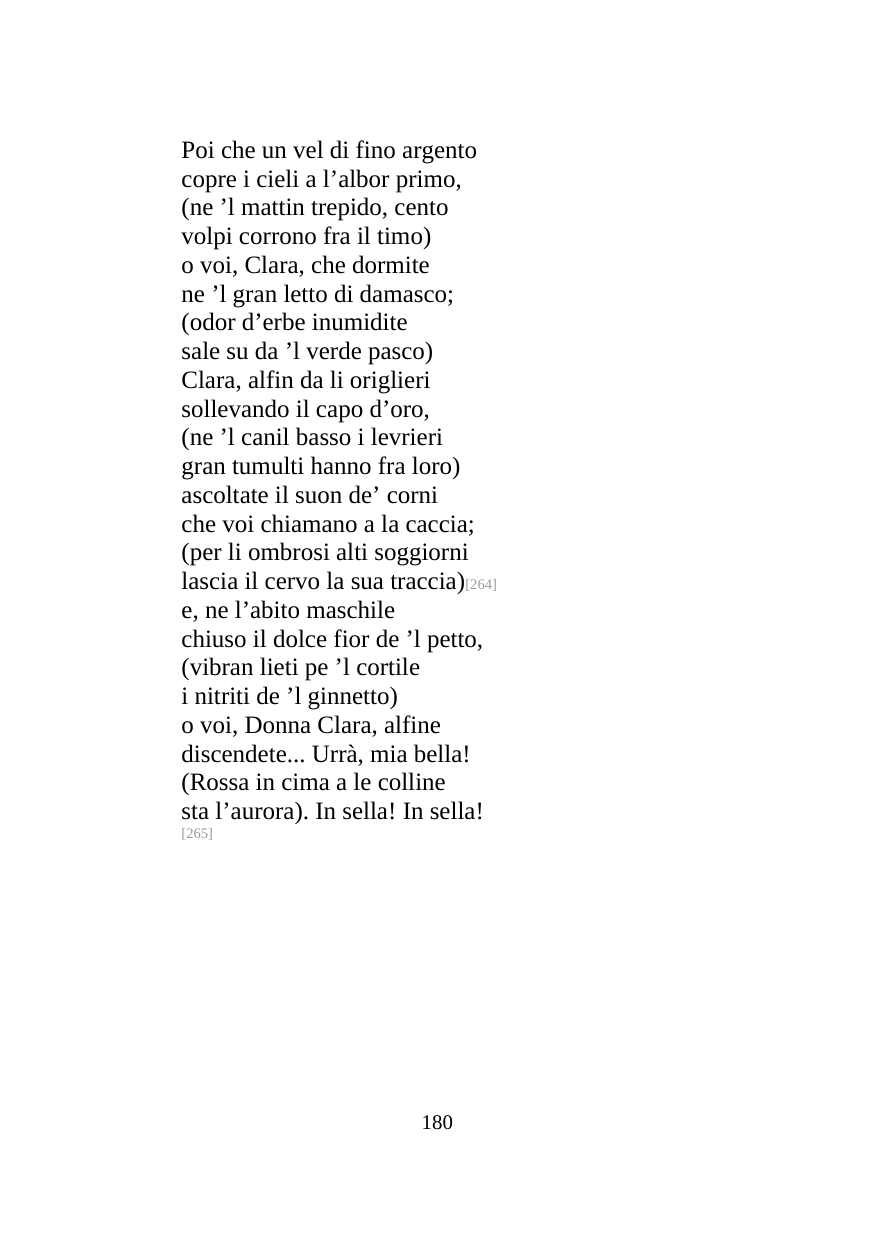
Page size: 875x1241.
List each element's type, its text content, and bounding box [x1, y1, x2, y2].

text ascoltate il suon de’ corni che voi chiamano a la caccia; (per li ombrosi alti soggiorni lascia il cervo la sua traccia)[264] [181, 480, 569, 595]
text Poi che un vel di fino argento copre i cieli a l’albor primo, (ne ’l mattin trepido, cento volpi corrono fra il timo) [181, 135, 569, 250]
text o voi, Clara, che dormite ne ’l gran letto di damasco; (odor d’erbe inumidite sale su da ’l verde pasco) [181, 250, 569, 365]
text Clara, alfin da li origlieri sollevando il capo d’oro, (ne ’l canil basso i levrieri gran tumulti hanno fra loro) [181, 365, 569, 480]
text o voi, Donna Clara, alfine discendete... Urrà, mia bella! (Rossa in cima a le colline sta l’aurora). In sella! In sella! [265] [181, 710, 569, 842]
text e, ne l’abito maschile chiuso il dolce fior de ’l petto, (vibran lieti pe ’l cortile i nitriti de ’l ginnetto) [181, 595, 569, 710]
